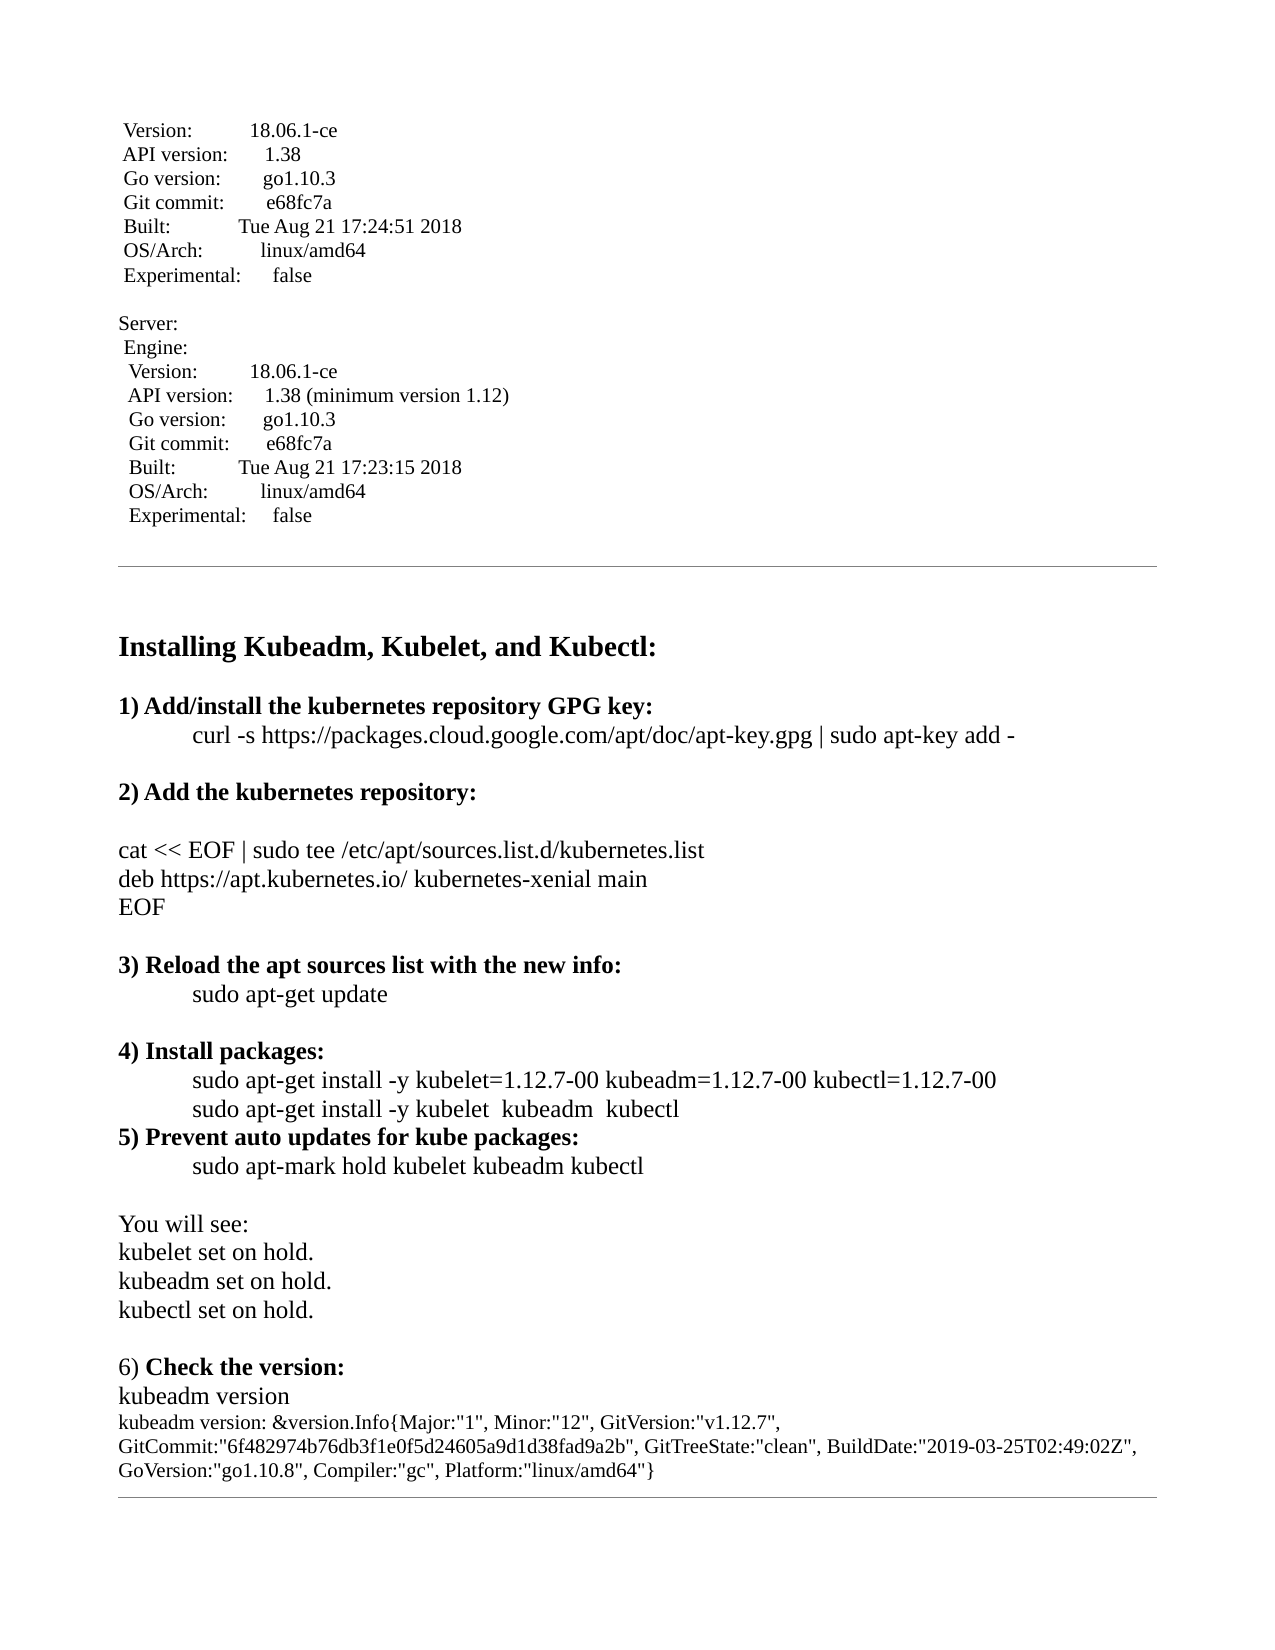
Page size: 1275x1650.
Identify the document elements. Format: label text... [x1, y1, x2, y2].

text sudo apt-get install -y kubelet=1.12.7-00 kubeadm=1.12.7-00 kubectl=1.12.7-00 [118, 1065, 1157, 1094]
text API version: 1.38 (minimum version 1.12) [118, 383, 1157, 407]
text curl -s https://packages.cloud.google.com/apt/doc/apt-key.gpg | sudo apt-key add - [118, 720, 1157, 749]
text OS/Arch: linux/amd64 [118, 479, 1157, 503]
text EOF [118, 892, 1157, 921]
text Engine: [118, 335, 1157, 359]
text kubeadm version [118, 1381, 1157, 1410]
text sudo apt-mark hold kubelet kubeadm kubectl [118, 1151, 1157, 1180]
text API version: 1.38 [118, 142, 1157, 166]
text Git commit: e68fc7a [118, 190, 1157, 214]
text sudo apt-get update [118, 979, 1157, 1007]
text You will see: [118, 1209, 1157, 1237]
text Version: 18.06.1-ce [118, 359, 1157, 383]
text Server: [118, 311, 1157, 335]
text Experimental: false [118, 503, 1157, 527]
text deb https://apt.kubernetes.io/ kubernetes-xenial main [118, 864, 1157, 892]
text kubectl set on hold. [118, 1295, 1157, 1324]
text 6) Check the version: [118, 1352, 1157, 1381]
text 3) Reload the apt sources list with the new info: [118, 950, 1157, 979]
text Go version: go1.10.3 [118, 407, 1157, 431]
text Installing Kubeadm, Kubelet, and Kubectl: [118, 629, 1157, 662]
text cat << EOF | sudo tee /etc/apt/sources.list.d/kubernetes.list [118, 835, 1157, 864]
text Git commit: e68fc7a [118, 431, 1157, 455]
text kubeadm set on hold. [118, 1266, 1157, 1295]
text 5) Prevent auto updates for kube packages: [118, 1122, 1157, 1151]
text sudo apt-get install -y kubelet kubeadm kubectl [118, 1094, 1157, 1122]
text Built: Tue Aug 21 17:24:51 2018 [118, 214, 1157, 238]
text kubeadm version: &version.Info{Major:"1", Minor:"12", GitVersion:"v1.12.7", GitCommit:"6f482974b76db3f1e0f5d24605a9d1d38fad9a2b", GitTreeState:"clean", BuildDate:"2019-03-25T02:49:02Z", GoVersion:"go1.10.8", Compiler:"gc", Platform:"linux/amd64"} [118, 1410, 1157, 1482]
text 4) Install packages: [118, 1036, 1157, 1065]
text Go version: go1.10.3 [118, 166, 1157, 190]
text Built: Tue Aug 21 17:23:15 2018 [118, 455, 1157, 479]
text Experimental: false [118, 262, 1157, 287]
text 1) Add/install the kubernetes repository GPG key: [118, 691, 1157, 720]
text 2) Add the kubernetes repository: [118, 777, 1157, 806]
text Version: 18.06.1-ce [118, 118, 1157, 142]
text OS/Arch: linux/amd64 [118, 238, 1157, 262]
text kubelet set on hold. [118, 1237, 1157, 1266]
